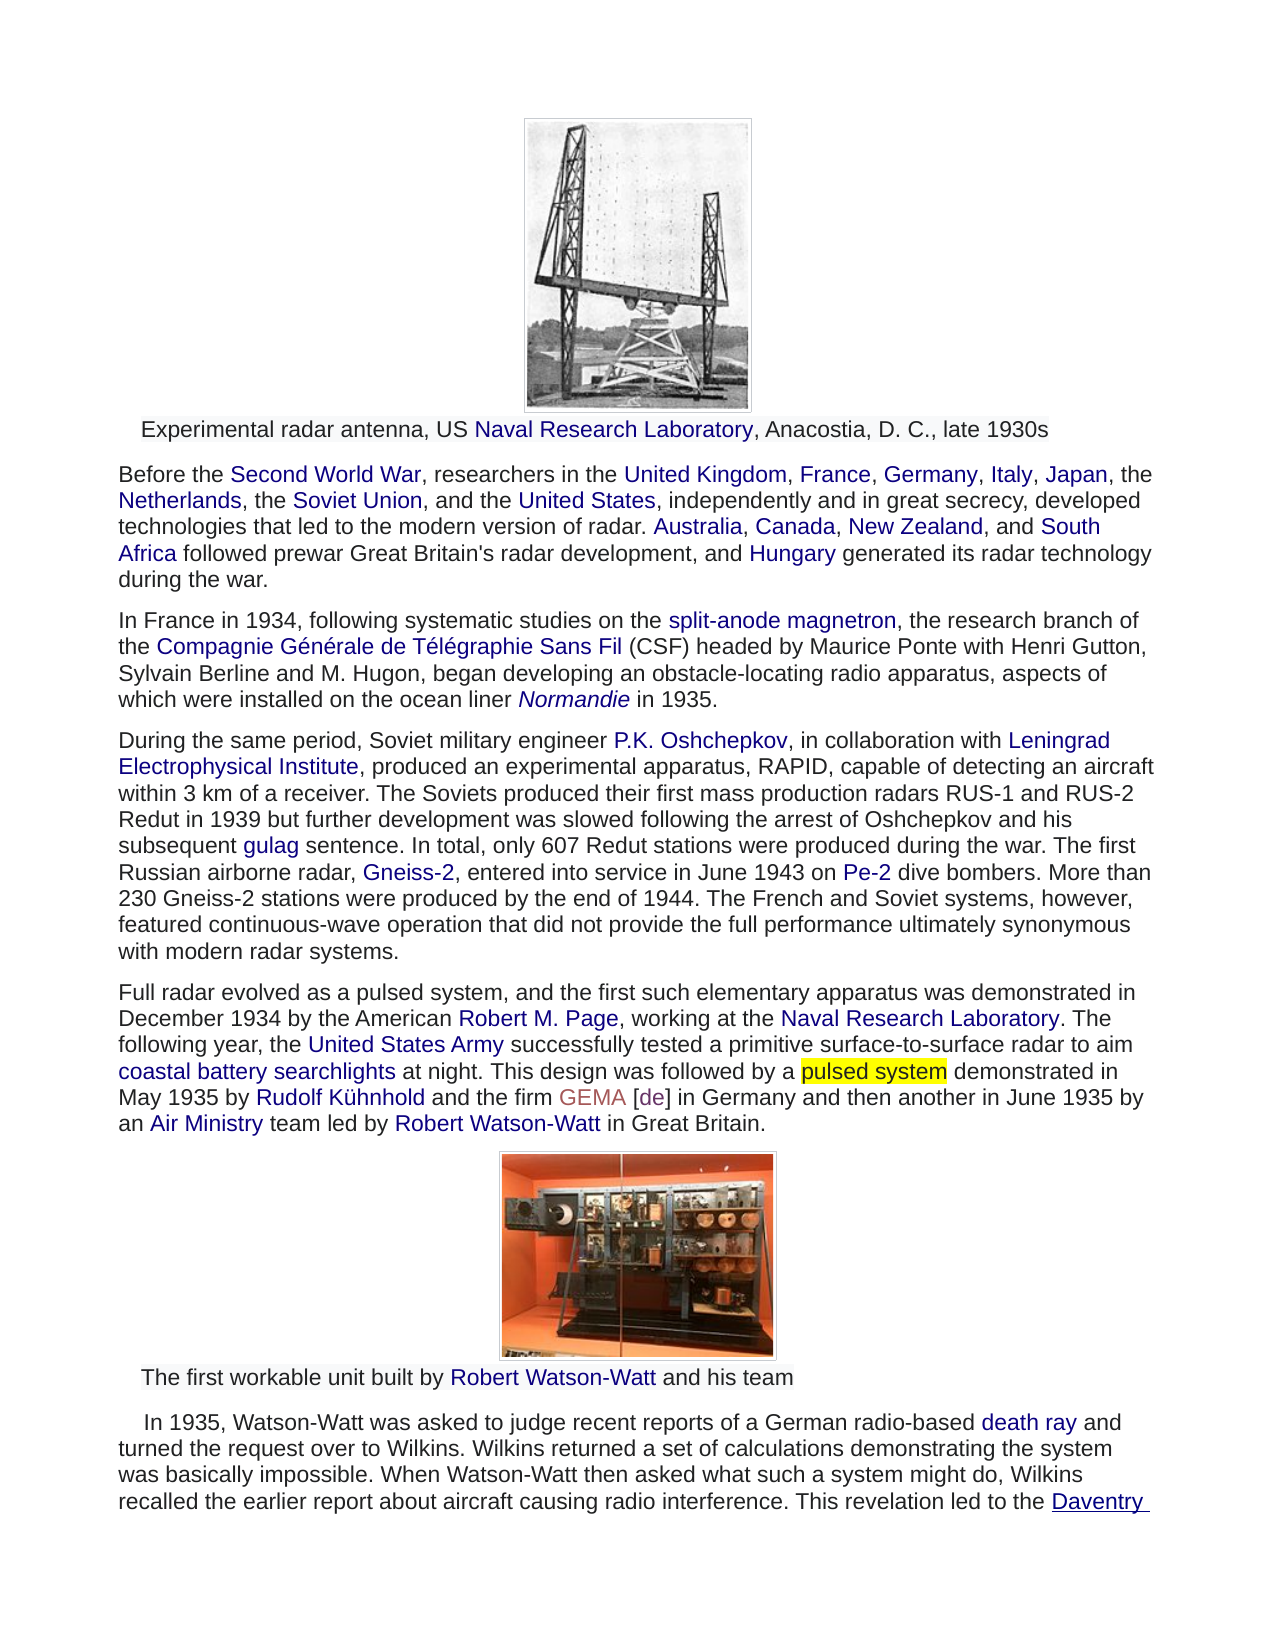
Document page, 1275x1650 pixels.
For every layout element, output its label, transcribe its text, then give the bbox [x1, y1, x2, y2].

picture [526, 121, 749, 409]
text In France in 1934, following systematic studies on the split-anode magnetron, the research branch of the Compagnie Générale de Télégraphie Sans Fil (CSF) headed by Maurice Ponte with Henri Gutton, Sylvain Berline and M. Hugon, began developing an obstacle-locating radio apparatus, aspects of which were installed on the ocean liner Normandie in 1935. [118, 607, 1157, 712]
text The first workable unit built by Robert Watson-Watt and his team [122, 1364, 1157, 1390]
text During the same period, Soviet military engineer P.K. Oshchepkov, in collaboration with Leningrad Electrophysical Institute, produced an experimental apparatus, RAPID, capable of detecting an aircraft within 3 km of a receiver. The Soviets produced their first mass production radars RUS-1 and RUS-2 Redut in 1939 but further development was slowed following the arrest of Oshchepkov and his subsequent gulag sentence. In total, only 607 Redut stations were produced during the war. The first Russian airborne radar, Gneiss-2, entered into service in June 1943 on Pe-2 dive bombers. More than 230 Gneiss-2 stations were produced by the end of 1944. The French and Soviet systems, however, featured continuous-wave operation that did not provide the full performance ultimately synonymous with modern radar systems. [118, 727, 1157, 964]
text Before the Second World War, researchers in the United Kingdom, France, Germany, Italy, Japan, the Netherlands, the Soviet Union, and the United States, independently and in great secrecy, developed technologies that led to the modern version of radar. Australia, Canada, New Zealand, and South Africa followed prewar Great Britain's radar development, and Hungary generated its radar technology during the war. [118, 461, 1157, 592]
text Full radar evolved as a pulsed system, and the first such elementary apparatus was demonstrated in December 1934 by the American Robert M. Page, working at the Naval Research Laboratory. The following year, the United States Army successfully tested a primitive surface-to-surface radar to aim coastal battery searchlights at night. This design was followed by a pulsed system demonstrated in May 1935 by Rudolf Kühnhold and the firm GEMA [de] in Germany and then another in June 1935 by an Air Ministry team led by Robert Watson-Watt in Great Britain. [118, 979, 1157, 1137]
picture [501, 1154, 774, 1357]
text In 1935, Watson-Watt was asked to judge recent reports of a German radio-based death ray and turned the request over to Wilkins. Wilkins returned a set of calculations demonstrating the system was basically impossible. When Watson-Watt then asked what such a system might do, Wilkins recalled the earlier report about aircraft causing radio interference. This revelation led to the Daventry [118, 1409, 1157, 1514]
text Experimental radar antenna, US Naval Research Laboratory, Anacostia, D. C., late 1930s [122, 416, 1157, 442]
